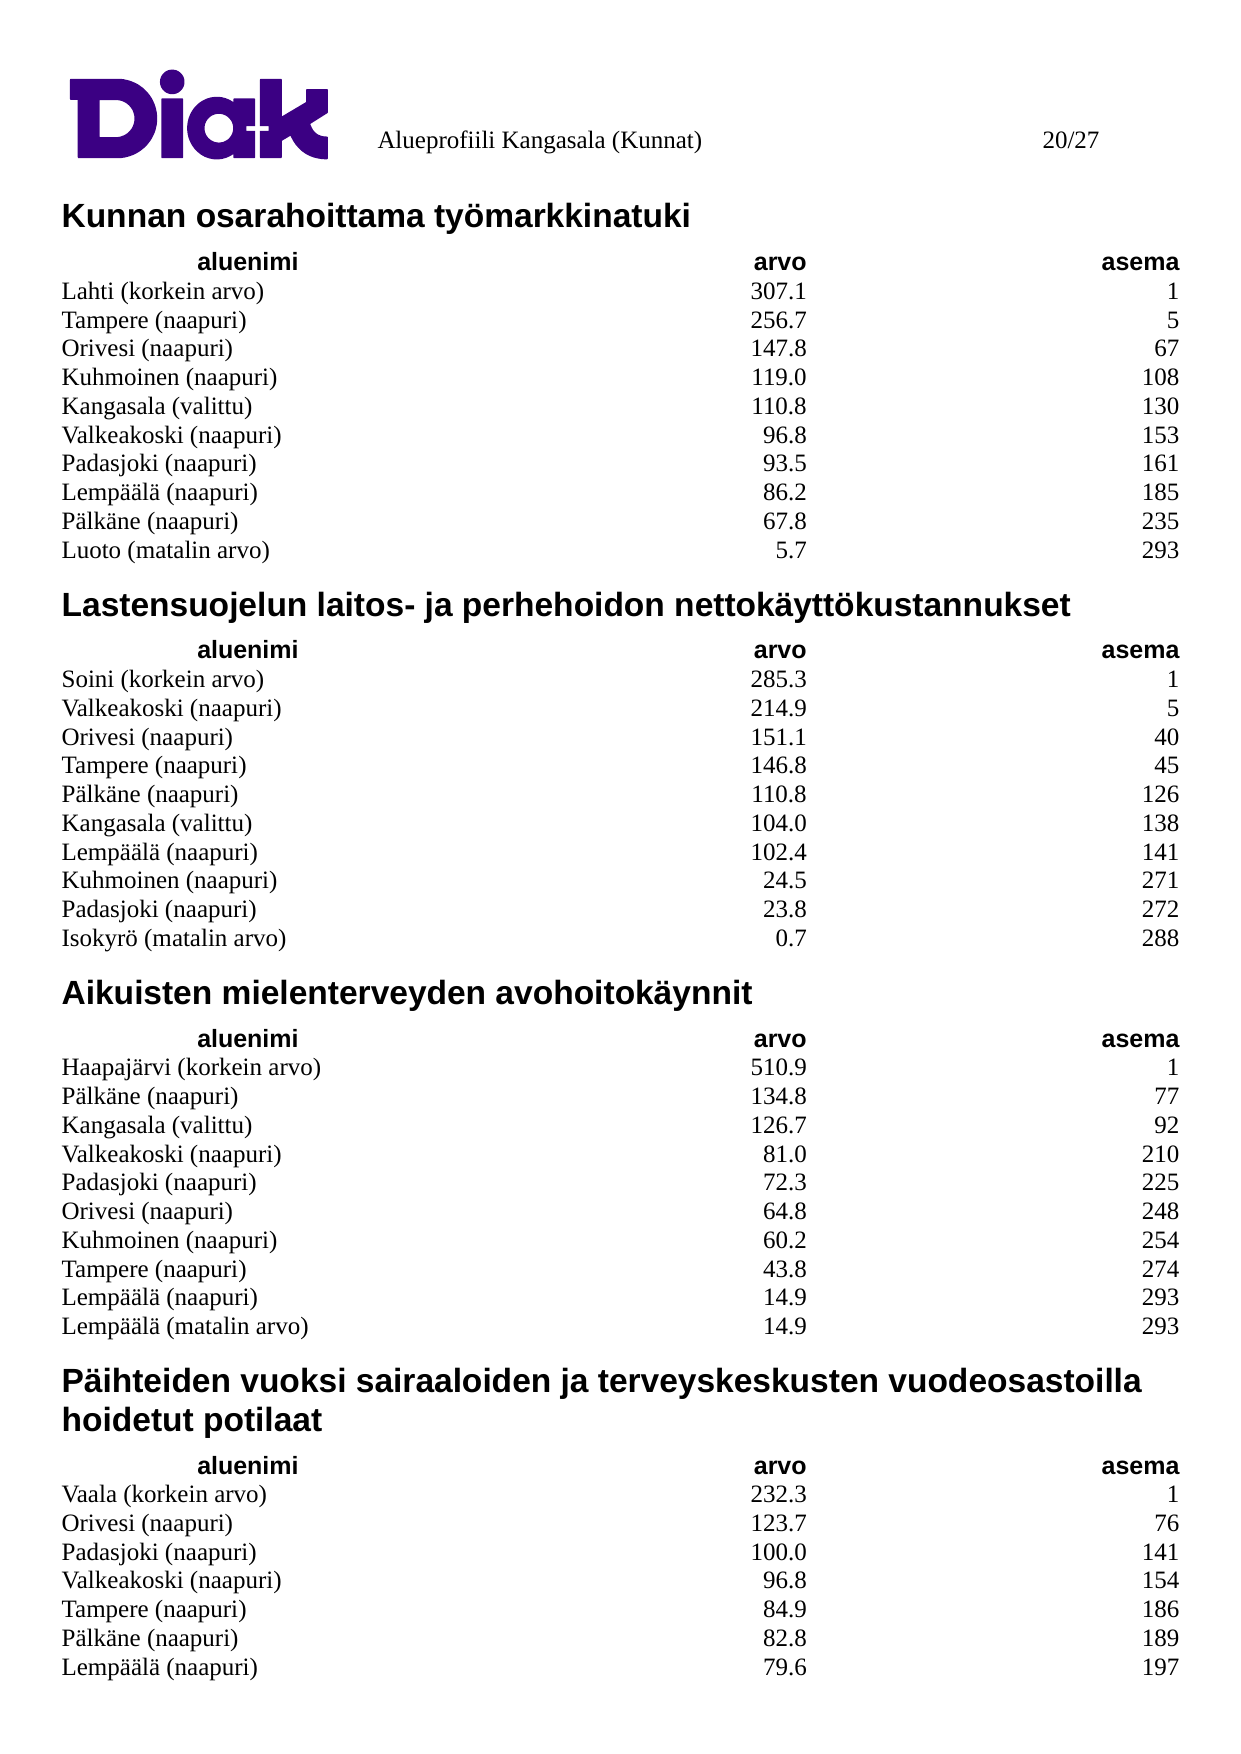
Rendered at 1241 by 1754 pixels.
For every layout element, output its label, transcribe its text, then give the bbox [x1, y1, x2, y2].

table_cell 14.9 [434, 1283, 806, 1311]
table_cell 43.8 [434, 1254, 806, 1282]
table_cell 214.9 [434, 693, 806, 722]
table_cell Padasjoki (naapuri) [61, 449, 434, 477]
table_cell 96.8 [434, 420, 806, 448]
subtitle Lastensuojelun laitos- ja perhehoidon nettokäyttökustannukset [61, 584, 1179, 623]
table_cell 141 [806, 1537, 1179, 1566]
table_cell 5 [806, 305, 1179, 333]
table_cell 92 [806, 1110, 1179, 1139]
table_header aluenimi [61, 247, 434, 276]
table_cell 141 [806, 837, 1179, 866]
table_header arvo [434, 1451, 806, 1479]
table_cell 197 [806, 1652, 1179, 1681]
table_cell 96.8 [434, 1566, 806, 1594]
table_cell Isokyrö (matalin arvo) [61, 923, 434, 952]
table_cell 134.8 [434, 1081, 806, 1110]
table_cell 110.8 [434, 779, 806, 808]
table_cell 23.8 [434, 894, 806, 923]
table_cell 232.3 [434, 1479, 806, 1508]
table_cell Lempäälä (naapuri) [61, 837, 434, 866]
table_cell 293 [806, 1311, 1179, 1340]
table_cell 272 [806, 894, 1179, 923]
table_cell Pälkäne (naapuri) [61, 1623, 434, 1652]
table_cell Kangasala (valittu) [61, 391, 434, 420]
table_cell 256.7 [434, 305, 806, 333]
subtitle Päihteiden vuoksi sairaaloiden ja terveyskeskusten vuodeosastoilla hoidetut potilaat [61, 1361, 1179, 1438]
table_cell Pälkäne (naapuri) [61, 1081, 434, 1110]
table_cell 119.0 [434, 362, 806, 391]
table_cell Valkeakoski (naapuri) [61, 1566, 434, 1594]
table_cell Kuhmoinen (naapuri) [61, 866, 434, 894]
table_cell 45 [806, 751, 1179, 779]
table_cell 271 [806, 866, 1179, 894]
table_cell 153 [806, 420, 1179, 448]
table_cell 147.8 [434, 334, 806, 362]
table_cell 0.7 [434, 923, 806, 952]
table_cell 67 [806, 334, 1179, 362]
table_cell 146.8 [434, 751, 806, 779]
table_cell Padasjoki (naapuri) [61, 894, 434, 923]
table_cell Orivesi (naapuri) [61, 334, 434, 362]
table_cell Padasjoki (naapuri) [61, 1168, 434, 1196]
table_cell Kangasala (valittu) [61, 808, 434, 837]
table_header arvo [434, 1024, 806, 1052]
table_cell 81.0 [434, 1139, 806, 1167]
table_header arvo [434, 247, 806, 276]
table_cell 14.9 [434, 1311, 806, 1340]
table_cell 225 [806, 1168, 1179, 1196]
table_cell Pälkäne (naapuri) [61, 779, 434, 808]
table_cell Vaala (korkein arvo) [61, 1479, 434, 1508]
table_cell Orivesi (naapuri) [61, 1196, 434, 1225]
table_cell Tampere (naapuri) [61, 751, 434, 779]
table_cell 84.9 [434, 1594, 806, 1623]
table_cell 510.9 [434, 1053, 806, 1081]
table_cell 307.1 [434, 276, 806, 305]
table_cell 77 [806, 1081, 1179, 1110]
table_header aluenimi [61, 1024, 434, 1052]
table_cell Orivesi (naapuri) [61, 722, 434, 751]
table_cell 110.8 [434, 391, 806, 420]
table_cell 76 [806, 1508, 1179, 1537]
table_cell Kuhmoinen (naapuri) [61, 1225, 434, 1254]
table_cell Orivesi (naapuri) [61, 1508, 434, 1537]
table_cell 161 [806, 449, 1179, 477]
table_cell 67.8 [434, 506, 806, 535]
table_cell 102.4 [434, 837, 806, 866]
table_cell 186 [806, 1594, 1179, 1623]
table_cell 1 [806, 664, 1179, 693]
table_cell 64.8 [434, 1196, 806, 1225]
table_cell 185 [806, 477, 1179, 506]
table_header asema [806, 247, 1179, 276]
table_cell Tampere (naapuri) [61, 1254, 434, 1282]
table_header asema [806, 636, 1179, 664]
table_cell Tampere (naapuri) [61, 305, 434, 333]
table_cell Lempäälä (naapuri) [61, 1652, 434, 1681]
table_cell Tampere (naapuri) [61, 1594, 434, 1623]
table_cell Luoto (matalin arvo) [61, 535, 434, 563]
table_header asema [806, 1024, 1179, 1052]
table_cell 86.2 [434, 477, 806, 506]
table_cell 210 [806, 1139, 1179, 1167]
table_header arvo [434, 636, 806, 664]
table_cell 288 [806, 923, 1179, 952]
table_cell Kuhmoinen (naapuri) [61, 362, 434, 391]
table_header aluenimi [61, 636, 434, 664]
table_cell 24.5 [434, 866, 806, 894]
table_cell 1 [806, 1479, 1179, 1508]
table_header asema [806, 1451, 1179, 1479]
table_cell 138 [806, 808, 1179, 837]
table_cell Lahti (korkein arvo) [61, 276, 434, 305]
table_cell 154 [806, 1566, 1179, 1594]
table_cell 151.1 [434, 722, 806, 751]
table_cell 293 [806, 535, 1179, 563]
table_cell Soini (korkein arvo) [61, 664, 434, 693]
table_cell 235 [806, 506, 1179, 535]
table_cell 82.8 [434, 1623, 806, 1652]
table_cell Valkeakoski (naapuri) [61, 420, 434, 448]
table_header aluenimi [61, 1451, 434, 1479]
table_cell 285.3 [434, 664, 806, 693]
table_cell 130 [806, 391, 1179, 420]
table_cell 5.7 [434, 535, 806, 563]
table_cell 293 [806, 1283, 1179, 1311]
table_cell 126 [806, 779, 1179, 808]
table_cell Pälkäne (naapuri) [61, 506, 434, 535]
table_cell Lempäälä (naapuri) [61, 1283, 434, 1311]
table_cell 1 [806, 276, 1179, 305]
table_cell 40 [806, 722, 1179, 751]
table_cell 189 [806, 1623, 1179, 1652]
table_cell 1 [806, 1053, 1179, 1081]
table_cell 100.0 [434, 1537, 806, 1566]
table_cell 274 [806, 1254, 1179, 1282]
table_cell Haapajärvi (korkein arvo) [61, 1053, 434, 1081]
table_cell 93.5 [434, 449, 806, 477]
table_cell 72.3 [434, 1168, 806, 1196]
table_cell 108 [806, 362, 1179, 391]
table_cell Padasjoki (naapuri) [61, 1537, 434, 1566]
table_cell 60.2 [434, 1225, 806, 1254]
subtitle Kunnan osarahoittama työmarkkinatuki [61, 196, 1179, 235]
table_cell Kangasala (valittu) [61, 1110, 434, 1139]
table_cell 104.0 [434, 808, 806, 837]
table_cell Valkeakoski (naapuri) [61, 693, 434, 722]
table_cell Valkeakoski (naapuri) [61, 1139, 434, 1167]
table_cell 123.7 [434, 1508, 806, 1537]
subtitle Aikuisten mielenterveyden avohoitokäynnit [61, 973, 1179, 1011]
table_cell 79.6 [434, 1652, 806, 1681]
table_cell Lempäälä (naapuri) [61, 477, 434, 506]
table_cell Lempäälä (matalin arvo) [61, 1311, 434, 1340]
table_cell 5 [806, 693, 1179, 722]
table_cell 126.7 [434, 1110, 806, 1139]
table_cell 254 [806, 1225, 1179, 1254]
table_cell 248 [806, 1196, 1179, 1225]
